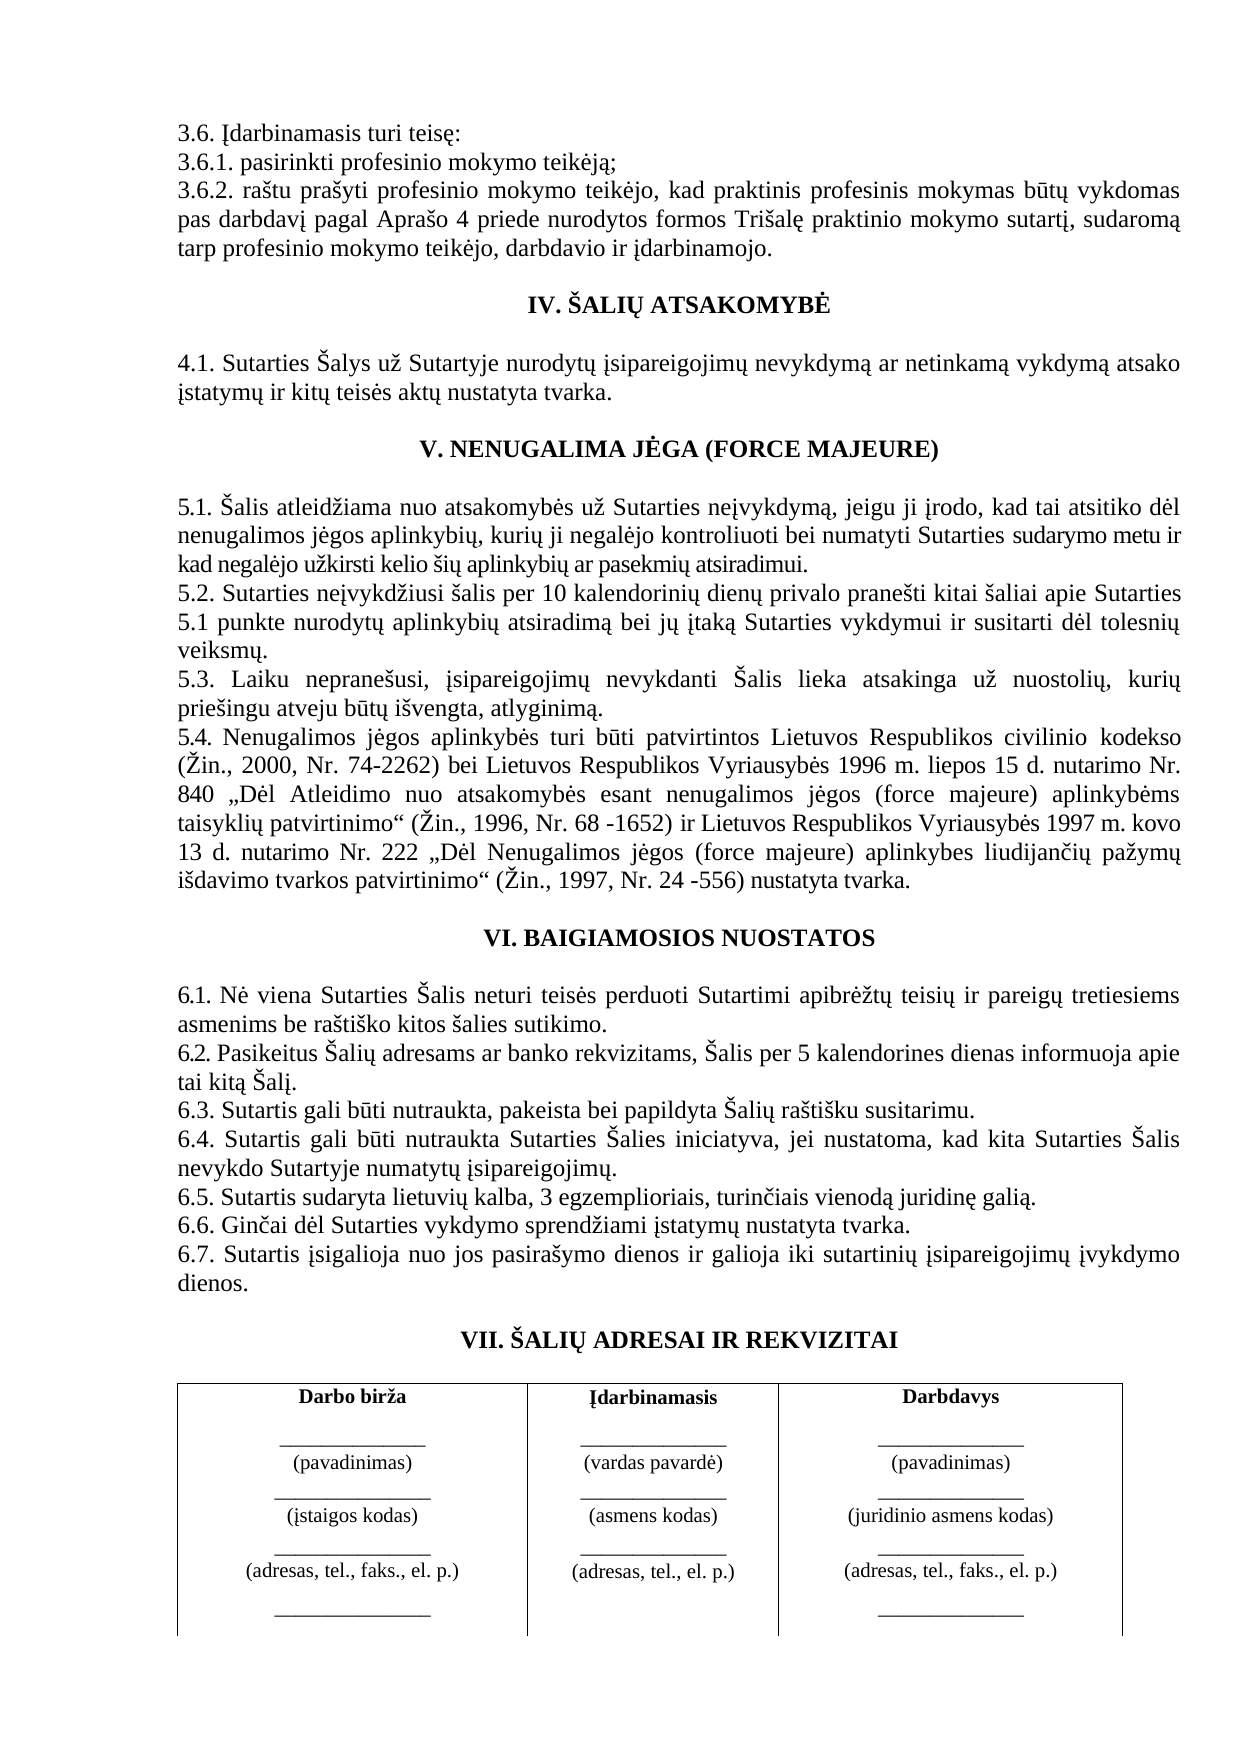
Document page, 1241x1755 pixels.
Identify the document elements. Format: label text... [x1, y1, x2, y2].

text V. NENUGALIMA JĖGA (FORCE MAJEURE) [177, 434, 1181, 463]
text 6.1. Nė viena Sutarties Šalis neturi teisės perduoti Sutartimi apibrėžtų teisių ir pareigų tretiesiems asmenims be raštiško kitos šalies sutikimo. [177, 981, 1181, 1038]
text 4.1. Sutarties Šalys už Sutartyje nurodytų įsipareigojimų nevykdymą ar netinkamą vykdymą atsako įstatymų ir kitų teisės aktų nustatyta tvarka. [177, 348, 1181, 406]
text 5.3. Laiku nepranešusi, įsipareigojimų nevykdanti Šalis lieka atsakinga už nuostolių, kurių priešingu atveju būtų išvengta, atlyginimą. [177, 664, 1181, 722]
text 6.3. Sutartis gali būti nutraukta, pakeista bei papildyta Šalių raštišku susitarimu. [177, 1096, 1181, 1124]
table_cell ______________ [779, 1594, 1122, 1636]
table_cell _______________ (adresas, tel., faks., el. p.) [178, 1533, 527, 1594]
table_cell [528, 1594, 778, 1636]
table_header Įdarbinamasis [528, 1384, 778, 1424]
text 3.6.2. raštu prašyti profesinio mokymo teikėjo, kad praktinis profesinis mokymas būtų vykdomas pas darbdavį pagal Aprašo 4 priede nurodytos formos Trišalę praktinio mokymo sutartį, sudaromą tarp profesinio mokymo teikėjo, darbdavio ir įdarbinamojo. [177, 176, 1181, 262]
text VI. BAIGIAMOSIOS NUOSTATOS [177, 923, 1181, 952]
text 6.2. Pasikeitus Šalių adresams ar banko rekvizitams, Šalis per 5 kalendorines dienas informuoja apie tai kitą Šalį. [177, 1038, 1181, 1096]
text 6.7. Sutartis įsigalioja nuo jos pasirašymo dienos ir galioja iki sutartinių įsipareigojimų įvykdymo dienos. [177, 1239, 1181, 1297]
text 3.6.1. pasirinkti profesinio mokymo teikėją; [177, 147, 1181, 176]
table_header Darbo birža [178, 1384, 527, 1424]
table_cell ______________ (juridinio asmens kodas) [779, 1477, 1122, 1533]
table_header Darbdavys [779, 1384, 1122, 1424]
text 6.4. Sutartis gali būti nutraukta Sutarties Šalies iniciatyva, jei nustatoma, kad kita Sutarties Šalis nevykdo Sutartyje numatytų įsipareigojimų. [177, 1124, 1181, 1182]
text 5.1. Šalis atleidžiama nuo atsakomybės už Sutarties neįvykdymą, jeigu ji įrodo, kad tai atsitiko dėl nenugalimos jėgos aplinkybių, kurių ji negalėjo kontroliuoti bei numatyti Sutarties sudarymo metu ir kad negalėjo užkirsti kelio šių aplinkybių ar pasekmių atsiradimui. [177, 492, 1181, 578]
text 5.2. Sutarties neįvykdžiusi šalis per 10 kalendorinių dienų privalo pranešti kitai šaliai apie Sutarties 5.1 punkte nurodytų aplinkybių atsiradimą bei jų įtaką Sutarties vykdymui ir susitarti dėl tolesnių veiksmų. [177, 578, 1181, 664]
table_cell ______________ (adresas, tel., faks., el. p.) [779, 1533, 1122, 1594]
text VII. ŠALIŲ ADRESAI IR REKVIZITAI [177, 1326, 1181, 1354]
table_cell ______________ (asmens kodas) [528, 1477, 778, 1533]
text 5.4. Nenugalimos jėgos aplinkybės turi būti patvirtintos Lietuvos Respublikos civilinio kodekso (Žin., 2000, Nr. 74-2262) bei Lietuvos Respublikos Vyriausybės 1996 m. liepos 15 d. nutarimo Nr. 840 „Dėl Atleidimo nuo atsakomybės esant nenugalimos jėgos (force majeure) aplinkybėms taisyklių patvirtinimo“ (Žin., 1996, Nr. 68 -1652) ir Lietuvos Respublikos Vyriausybės 1997 m. kovo 13 d. nutarimo Nr. 222 „Dėl Nenugalimos jėgos (force majeure) aplinkybes liudijančių pažymų išdavimo tvarkos patvirtinimo“ (Žin., 1997, Nr. 24 -556) nustatyta tvarka. [177, 722, 1181, 894]
table_cell ______________ (vardas pavardė) [528, 1424, 778, 1477]
text 6.6. Ginčai dėl Sutarties vykdymo sprendžiami įstatymų nustatyta tvarka. [177, 1211, 1181, 1239]
text 6.5. Sutartis sudaryta lietuvių kalba, 3 egzemplioriais, turinčiais vienodą juridinę galią. [177, 1182, 1181, 1211]
text IV. ŠALIŲ ATSAKOMYBĖ [177, 291, 1181, 319]
table_cell ______________ (pavadinimas) [779, 1424, 1122, 1477]
table_cell ______________ (pavadinimas) [178, 1424, 527, 1477]
table_cell ______________ (adresas, tel., el. p.) [528, 1533, 778, 1594]
table_cell _______________ (įstaigos kodas) [178, 1477, 527, 1533]
table_cell _______________ [178, 1594, 527, 1636]
text 3.6. Įdarbinamasis turi teisę: [177, 118, 1181, 147]
